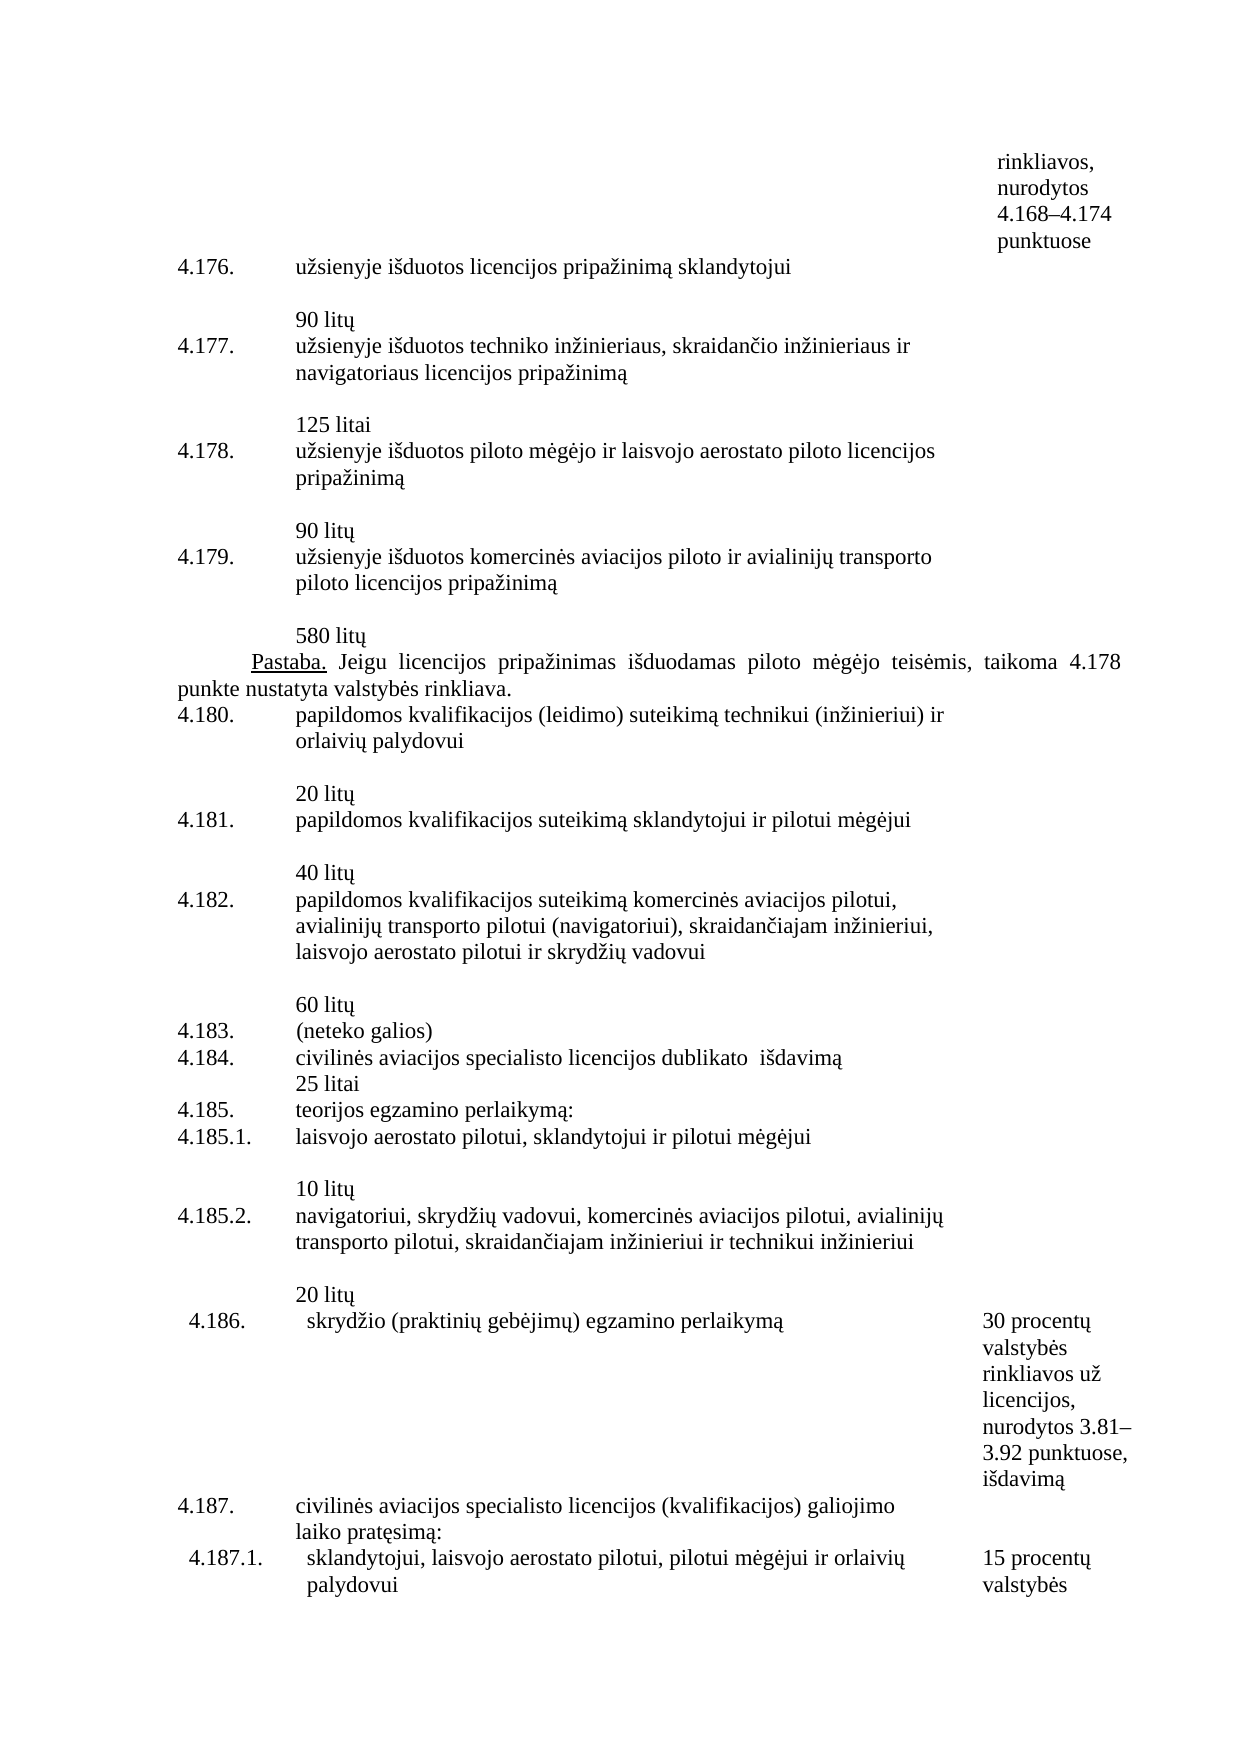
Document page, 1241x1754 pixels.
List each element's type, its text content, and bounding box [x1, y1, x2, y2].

text 4.176. užsienyje išduotos licencijos pripažinimą sklandytojui 90 litų [177, 253, 945, 332]
table_cell rinkliavos, nurodytos 4.168–4.174 punktuose [986, 148, 1144, 253]
text 4.180. papildomos kvalifikacijos (leidimo) suteikimą technikui (inžinieriui) ir orlaivių palydovui 20 litų [177, 701, 945, 807]
text 4.177. užsienyje išduotos techniko inžinieriaus, skraidančio inžinieriaus ir navigatoriaus licencijos pripažinimą 125 litai [177, 332, 945, 438]
text 4.185. teorijos egzamino perlaikymą: [177, 1096, 945, 1123]
text 4.179. užsienyje išduotos komercinės aviacijos piloto ir avialinijų transporto piloto licencijos pripažinimą 580 litų [177, 543, 945, 648]
text 4.185.2. navigatoriui, skrydžių vadovui, komercinės aviacijos pilotui, avialinijų transporto pilotui, skraidančiajam inžinieriui ir technikui inžinieriui 20 litų [177, 1202, 945, 1307]
table_header sklandytojui, laisvojo aerostato pilotui, pilotui mėgėjui ir orlaivių palydovui [295, 1545, 971, 1597]
text 4.185.1. laisvojo aerostato pilotui, sklandytojui ir pilotui mėgėjui 10 litų [177, 1123, 945, 1202]
table_cell [292, 148, 986, 253]
table_header 15 procentų valstybės [971, 1545, 1163, 1597]
text 4.184. civilinės aviacijos specialisto licencijos dublikato išdavimą 25 litai [177, 1044, 945, 1096]
text 4.187. civilinės aviacijos specialisto licencijos (kvalifikacijos) galiojimo laiko pratęsimą: [177, 1492, 945, 1544]
table_cell [174, 148, 292, 253]
text Pastaba. Jeigu licencijos pripažinimas išduodamas piloto mėgėjo teisėmis, taikoma 4.178 punkte nustatyta valstybės rinkliava. [177, 648, 1122, 701]
table_header 30 procentų valstybės rinkliavos už licencijos, nurodytos 3.81–3.92 punktuose, išdavimą [971, 1307, 1163, 1492]
text 4.182. papildomos kvalifikacijos suteikimą komercinės aviacijos pilotui, avialinijų transporto pilotui (navigatoriui), skraidančiajam inžinieriui, laisvojo aerostato pilotui ir skrydžių vadovui 60 litų [177, 886, 945, 1017]
text 4.178. užsienyje išduotos piloto mėgėjo ir laisvojo aerostato piloto licencijos pripažinimą 90 litų [177, 438, 945, 543]
table_header 4.186. [177, 1307, 295, 1492]
table_header skrydžio (praktinių gebėjimų) egzamino perlaikymą [295, 1307, 971, 1492]
text 4.181. papildomos kvalifikacijos suteikimą sklandytojui ir pilotui mėgėjui 40 litų [177, 807, 945, 886]
list (neteko galios) [177, 1017, 945, 1044]
table_header 4.187.1. [177, 1545, 295, 1597]
